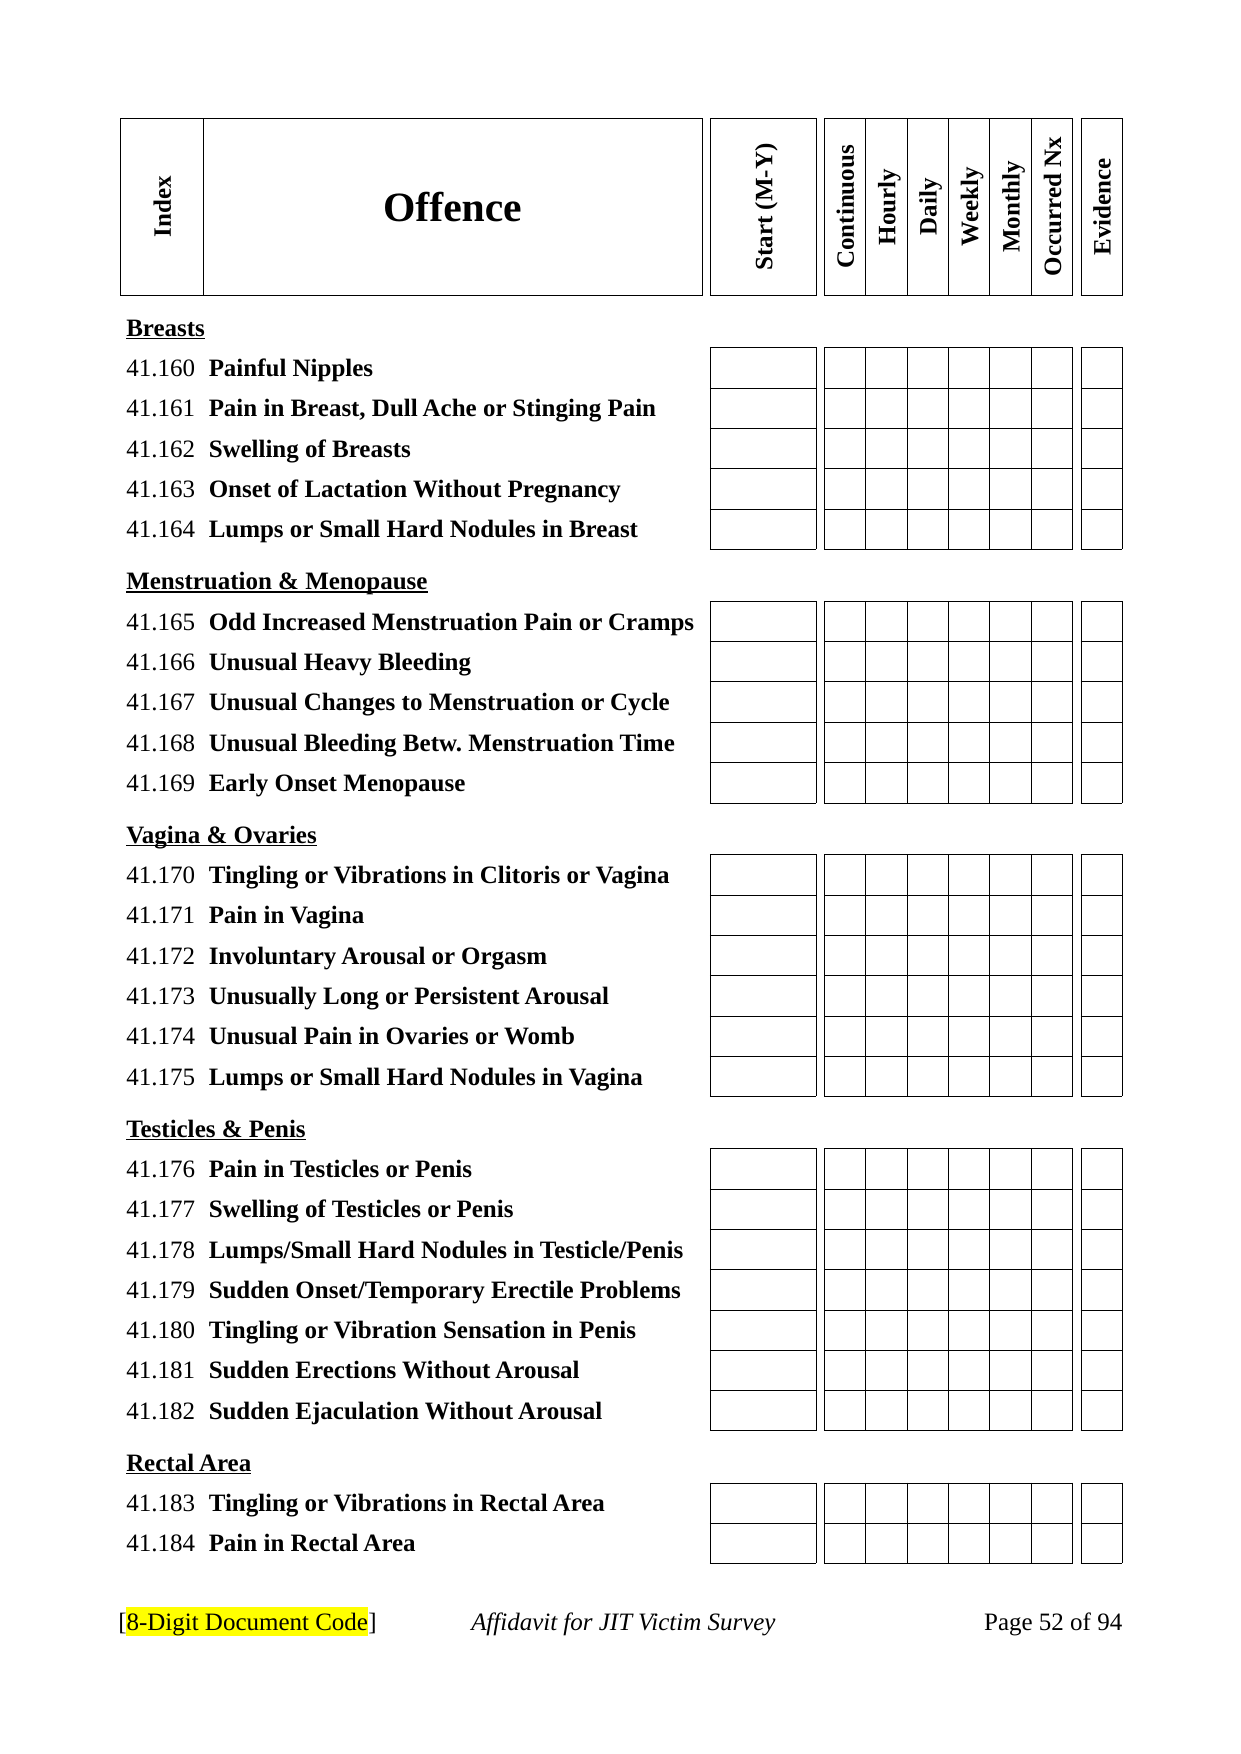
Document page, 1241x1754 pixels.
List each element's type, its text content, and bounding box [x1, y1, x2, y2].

table_cell [908, 1484, 948, 1523]
table_cell [949, 976, 989, 1016]
table_cell Pain in Breast, Dull Ache or Stinging Pain [203, 388, 702, 428]
table_cell [1073, 854, 1081, 895]
table_header Occurred Nx [1032, 119, 1072, 295]
table_cell [949, 1524, 989, 1563]
table_cell [990, 723, 1031, 762]
table_cell [990, 855, 1031, 895]
table_cell [990, 936, 1031, 975]
table_cell [1032, 510, 1072, 549]
table_cell [1082, 1190, 1122, 1229]
table_cell [1073, 1269, 1081, 1309]
table_cell [702, 1390, 710, 1430]
table_cell [1073, 895, 1081, 935]
table_cell [817, 1483, 824, 1523]
table_cell [949, 389, 989, 428]
table_cell [908, 429, 948, 468]
table_cell [990, 348, 1031, 388]
table_cell [1032, 1351, 1072, 1390]
table_cell [817, 388, 824, 428]
table_cell [1032, 1391, 1072, 1430]
table_cell Tingling or Vibrations in Clitoris or Vagina [203, 854, 702, 895]
table_cell Rectal Area [120, 1442, 1122, 1482]
table_cell [949, 602, 989, 641]
table_cell [866, 1391, 907, 1430]
table_cell 41.163 [120, 468, 203, 508]
table_cell 41.183 [120, 1483, 203, 1523]
table_cell [949, 936, 989, 975]
table_cell [817, 641, 824, 681]
table_cell [908, 469, 948, 508]
table_cell [949, 1391, 989, 1430]
table_cell [825, 510, 865, 549]
table_cell Lumps/Small Hard Nodules in Testicle/Penis [203, 1229, 702, 1269]
table_cell [825, 1230, 865, 1269]
table_cell [990, 1230, 1031, 1269]
table_cell [1073, 641, 1081, 681]
table_cell [908, 763, 948, 802]
table_cell [825, 1351, 865, 1390]
table_cell [949, 1351, 989, 1390]
table_cell [825, 1391, 865, 1430]
table_cell [990, 429, 1031, 468]
table_cell [1073, 509, 1081, 549]
table_cell [817, 509, 824, 549]
table_cell [1073, 347, 1081, 388]
table_cell 41.180 [120, 1310, 203, 1350]
table_header Evidence [1082, 119, 1122, 295]
table_cell [1082, 855, 1122, 895]
table_cell [990, 1484, 1031, 1523]
table_cell [1032, 682, 1072, 722]
table_cell [1032, 763, 1072, 802]
table_cell [825, 1190, 865, 1229]
table_cell [1082, 682, 1122, 722]
table_cell Tingling or Vibrations in Rectal Area [203, 1483, 702, 1523]
table_cell Tingling or Vibration Sensation in Penis [203, 1310, 702, 1350]
table_cell [702, 895, 710, 935]
table_cell [711, 1190, 816, 1229]
table_cell [1082, 469, 1122, 508]
table_cell [1073, 1229, 1081, 1269]
table_cell [1073, 1016, 1081, 1056]
table_cell 41.174 [120, 1016, 203, 1056]
table_cell Pain in Rectal Area [203, 1523, 702, 1563]
table_cell [1032, 1017, 1072, 1056]
table_cell [949, 1484, 989, 1523]
table_cell [866, 1190, 907, 1229]
table_cell [702, 935, 710, 975]
table_cell 41.181 [120, 1350, 203, 1390]
table_cell Pain in Vagina [203, 895, 702, 935]
table_cell [825, 976, 865, 1016]
table_cell [1082, 1057, 1122, 1096]
table_cell 41.161 [120, 388, 203, 428]
table_cell [1082, 1311, 1122, 1350]
table_cell [702, 388, 710, 428]
table_cell [949, 1017, 989, 1056]
table_cell [866, 1484, 907, 1523]
table_cell [1082, 763, 1122, 802]
table_cell Odd Increased Menstruation Pain or Cramps [203, 601, 702, 641]
table_cell [120, 803, 1122, 814]
table_cell [866, 896, 907, 935]
table_cell [990, 1270, 1031, 1309]
table_cell [990, 1524, 1031, 1563]
table_cell [866, 469, 907, 508]
table_cell [908, 1149, 948, 1188]
table_cell [949, 1149, 989, 1188]
table_cell [817, 428, 824, 468]
table_cell [990, 1017, 1031, 1056]
table_cell [1082, 348, 1122, 388]
table_header [703, 118, 710, 295]
table_cell [817, 1148, 824, 1188]
table_cell [825, 723, 865, 762]
table_cell [702, 601, 710, 641]
table_cell [825, 855, 865, 895]
table_cell Pain in Testicles or Penis [203, 1148, 702, 1188]
table_cell [866, 348, 907, 388]
table_cell [949, 1270, 989, 1309]
table_cell [908, 1391, 948, 1430]
table_cell Unusual Changes to Menstruation or Cycle [203, 681, 702, 722]
table_cell [711, 1351, 816, 1390]
table_cell [120, 295, 1122, 307]
table_cell [817, 1350, 824, 1390]
table_cell [908, 1351, 948, 1390]
table_cell [866, 1057, 907, 1096]
table_cell [711, 1057, 816, 1096]
table_cell [1032, 1149, 1072, 1188]
table_cell [1073, 975, 1081, 1016]
table_cell [702, 1148, 710, 1188]
table_cell [1032, 1190, 1072, 1229]
table_header Offence [204, 119, 702, 295]
table_cell [1032, 469, 1072, 508]
table_cell [990, 976, 1031, 1016]
table_cell [1032, 976, 1072, 1016]
table_cell 41.162 [120, 428, 203, 468]
table_cell [990, 682, 1031, 722]
table_cell [702, 1350, 710, 1390]
table_cell 41.178 [120, 1229, 203, 1269]
table_cell Sudden Erections Without Arousal [203, 1350, 702, 1390]
table_cell 41.179 [120, 1269, 203, 1309]
table_cell [1032, 723, 1072, 762]
table_cell [866, 976, 907, 1016]
table_cell [825, 642, 865, 681]
table_cell [866, 1351, 907, 1390]
table_cell [1032, 1524, 1072, 1563]
table_header Daily [908, 119, 948, 295]
table_cell 41.167 [120, 681, 203, 722]
table_cell [908, 389, 948, 428]
table_cell [1073, 1310, 1081, 1350]
table_cell 41.170 [120, 854, 203, 895]
table_cell [866, 855, 907, 895]
table_cell [817, 935, 824, 975]
table_cell [702, 681, 710, 722]
table_cell [908, 976, 948, 1016]
table_cell [711, 469, 816, 508]
table_header Index [121, 119, 203, 295]
table_cell [1082, 1270, 1122, 1309]
table_cell [1082, 723, 1122, 762]
table_cell [1073, 601, 1081, 641]
table_cell [949, 763, 989, 802]
table_cell 41.171 [120, 895, 203, 935]
table_cell [825, 896, 865, 935]
table_cell [1073, 762, 1081, 802]
table_cell [949, 510, 989, 549]
table_cell Early Onset Menopause [203, 762, 702, 802]
table_cell [908, 1190, 948, 1229]
table_cell [990, 1351, 1031, 1390]
table_cell [1073, 722, 1081, 762]
table_cell [1032, 1057, 1072, 1096]
table_cell [949, 1311, 989, 1350]
table_cell [817, 1269, 824, 1309]
table_cell 41.184 [120, 1523, 203, 1563]
table_cell [908, 1230, 948, 1269]
table_cell Sudden Ejaculation Without Arousal [203, 1390, 702, 1430]
table_cell [1082, 510, 1122, 549]
table_cell [1082, 976, 1122, 1016]
table_cell [817, 1189, 824, 1229]
table_cell [908, 1057, 948, 1096]
table_cell [825, 389, 865, 428]
table_cell [949, 682, 989, 722]
table_cell [908, 510, 948, 549]
table_cell Lumps or Small Hard Nodules in Breast [203, 509, 702, 549]
table_cell 41.168 [120, 722, 203, 762]
table_cell [817, 975, 824, 1016]
table_cell Swelling of Testicles or Penis [203, 1189, 702, 1229]
table_cell [1082, 1391, 1122, 1430]
table_cell [949, 429, 989, 468]
table_cell [711, 510, 816, 549]
table_cell 41.166 [120, 641, 203, 681]
table_cell [711, 723, 816, 762]
table_cell [1073, 1390, 1081, 1430]
table_cell [949, 1230, 989, 1269]
table_cell [1032, 348, 1072, 388]
table_cell 41.165 [120, 601, 203, 641]
table_cell [711, 936, 816, 975]
table_cell [825, 1311, 865, 1350]
table_cell [1082, 429, 1122, 468]
table_cell [866, 389, 907, 428]
table_cell [825, 429, 865, 468]
table_cell [702, 1269, 710, 1309]
table_cell [908, 1524, 948, 1563]
table_cell [1073, 681, 1081, 722]
table_cell [1082, 1149, 1122, 1188]
table_cell [908, 682, 948, 722]
table_cell 41.172 [120, 935, 203, 975]
table_cell [990, 1057, 1031, 1096]
table_cell [817, 681, 824, 722]
table_cell [990, 1190, 1031, 1229]
table_cell [702, 468, 710, 508]
table_cell [817, 1056, 824, 1096]
table_cell [866, 763, 907, 802]
table_cell [817, 1390, 824, 1430]
table_cell Onset of Lactation Without Pregnancy [203, 468, 702, 508]
table_cell [1082, 1230, 1122, 1269]
table_cell 41.177 [120, 1189, 203, 1229]
table_cell [711, 855, 816, 895]
table_cell [1082, 896, 1122, 935]
table_cell [711, 976, 816, 1016]
table_cell [908, 1270, 948, 1309]
table_cell [949, 1057, 989, 1096]
table_cell Painful Nipples [203, 347, 702, 388]
table_cell [702, 641, 710, 681]
table_cell [711, 1391, 816, 1430]
table_cell Swelling of Breasts [203, 428, 702, 468]
table_cell [1073, 1483, 1081, 1523]
table_cell [990, 602, 1031, 641]
table_cell [866, 723, 907, 762]
table_cell [949, 469, 989, 508]
table_cell [702, 1483, 710, 1523]
table_cell [866, 1230, 907, 1269]
table_cell [702, 509, 710, 549]
table_cell [120, 1430, 1122, 1442]
table_header [1073, 118, 1081, 295]
table_cell [817, 1310, 824, 1350]
table_cell [866, 1270, 907, 1309]
table_cell Unusual Pain in Ovaries or Womb [203, 1016, 702, 1056]
table_cell [1082, 1524, 1122, 1563]
table_cell Menstruation & Menopause [120, 561, 1122, 601]
table_cell [1073, 1056, 1081, 1096]
table_cell [866, 602, 907, 641]
table_cell [908, 348, 948, 388]
table_cell [825, 682, 865, 722]
table_cell [949, 1190, 989, 1229]
table_cell [1073, 428, 1081, 468]
table_cell [711, 1270, 816, 1309]
table_cell Breasts [120, 307, 1122, 347]
table_cell [990, 1311, 1031, 1350]
table_cell [908, 1311, 948, 1350]
table_cell [711, 429, 816, 468]
table_cell [711, 1484, 816, 1523]
table_cell [702, 975, 710, 1016]
table_cell [1032, 1270, 1072, 1309]
table_cell [1032, 1230, 1072, 1269]
table_cell [990, 389, 1031, 428]
table_cell [702, 854, 710, 895]
table_header Start (M-Y) [711, 119, 816, 295]
table_cell Involuntary Arousal or Orgasm [203, 935, 702, 975]
table_cell [825, 469, 865, 508]
table_cell [817, 854, 824, 895]
table_cell [949, 642, 989, 681]
table_cell [817, 1016, 824, 1056]
table_cell [949, 896, 989, 935]
table_cell [702, 1523, 710, 1563]
table_header Monthly [990, 119, 1031, 295]
table_cell [711, 763, 816, 802]
table_cell [817, 895, 824, 935]
table_cell [990, 642, 1031, 681]
table_cell [908, 855, 948, 895]
table_cell [702, 347, 710, 388]
table_cell [908, 936, 948, 975]
table_cell [825, 763, 865, 802]
table_cell [908, 602, 948, 641]
table_cell [1082, 1484, 1122, 1523]
table_cell 41.176 [120, 1148, 203, 1188]
table_cell [817, 1523, 824, 1563]
table_cell [702, 1056, 710, 1096]
table_cell [817, 762, 824, 802]
table_cell Unusually Long or Persistent Arousal [203, 975, 702, 1016]
table_cell [949, 855, 989, 895]
table_cell 41.169 [120, 762, 203, 802]
table_cell [949, 348, 989, 388]
table_cell [1082, 1351, 1122, 1390]
table_cell [702, 1229, 710, 1269]
table_header Weekly [949, 119, 989, 295]
table_cell [1032, 936, 1072, 975]
table_cell Vagina & Ovaries [120, 814, 1122, 854]
table_cell [866, 1524, 907, 1563]
table_cell [711, 602, 816, 641]
table_cell Testicles & Penis [120, 1108, 1122, 1148]
table_cell [825, 1017, 865, 1056]
table_cell [1082, 1017, 1122, 1056]
table_cell [825, 1484, 865, 1523]
table_cell [908, 1017, 948, 1056]
table_cell [1032, 896, 1072, 935]
table_cell 41.182 [120, 1390, 203, 1430]
table_header [817, 118, 824, 295]
table_cell [908, 642, 948, 681]
table_cell [825, 602, 865, 641]
table_cell [1032, 1311, 1072, 1350]
table_header Continuous [825, 119, 865, 295]
table_cell [120, 1096, 1122, 1108]
table_cell [1032, 429, 1072, 468]
table_cell [711, 896, 816, 935]
table_cell [702, 1016, 710, 1056]
table_cell [866, 642, 907, 681]
table_cell [702, 428, 710, 468]
table_cell [711, 1230, 816, 1269]
table_cell [825, 936, 865, 975]
table_cell [1032, 1484, 1072, 1523]
table_cell 41.160 [120, 347, 203, 388]
table_cell [990, 510, 1031, 549]
table_cell [817, 347, 824, 388]
table_cell [1073, 468, 1081, 508]
table_cell 41.175 [120, 1056, 203, 1096]
table_cell [990, 1149, 1031, 1188]
table_cell [817, 468, 824, 508]
table_cell [866, 1311, 907, 1350]
table_cell [825, 1057, 865, 1096]
table_cell [711, 1149, 816, 1188]
table_cell [711, 348, 816, 388]
table_cell [1073, 1148, 1081, 1188]
table_cell [866, 429, 907, 468]
table_cell 41.173 [120, 975, 203, 1016]
table_cell [825, 1149, 865, 1188]
table_cell [908, 896, 948, 935]
table_cell [908, 723, 948, 762]
table_cell [1032, 602, 1072, 641]
table_cell [817, 1229, 824, 1269]
table_cell [711, 1311, 816, 1350]
table_cell [866, 682, 907, 722]
table_cell [702, 762, 710, 802]
table_cell [990, 469, 1031, 508]
table_cell [1032, 642, 1072, 681]
table_cell [1073, 1350, 1081, 1390]
table_cell [711, 1017, 816, 1056]
table_cell [825, 1270, 865, 1309]
table_cell [1082, 602, 1122, 641]
table_cell [1082, 936, 1122, 975]
table_cell Unusual Bleeding Betw. Menstruation Time [203, 722, 702, 762]
table_cell [1032, 389, 1072, 428]
table_cell [1073, 1523, 1081, 1563]
table_cell Lumps or Small Hard Nodules in Vagina [203, 1056, 702, 1096]
table_cell [1032, 855, 1072, 895]
table_cell [1073, 1189, 1081, 1229]
table_cell [711, 642, 816, 681]
table_cell [866, 1149, 907, 1188]
table_cell [866, 510, 907, 549]
table_cell Unusual Heavy Bleeding [203, 641, 702, 681]
table_cell [711, 389, 816, 428]
table_cell [1082, 642, 1122, 681]
table_cell [702, 1310, 710, 1350]
table_cell [825, 1524, 865, 1563]
table_cell [702, 722, 710, 762]
table_cell [120, 549, 1122, 561]
table_cell [990, 1391, 1031, 1430]
table_cell 41.164 [120, 509, 203, 549]
table_header Hourly [866, 119, 907, 295]
table_cell [866, 936, 907, 975]
table_cell [1073, 935, 1081, 975]
table_cell [702, 1189, 710, 1229]
table_cell [817, 722, 824, 762]
table_cell [949, 723, 989, 762]
table_cell [711, 1524, 816, 1563]
table_cell [866, 1017, 907, 1056]
table_cell Sudden Onset/Temporary Erectile Problems [203, 1269, 702, 1309]
table_cell [817, 601, 824, 641]
table_cell [825, 348, 865, 388]
table_cell [711, 682, 816, 722]
table_cell [990, 896, 1031, 935]
table_cell [1073, 388, 1081, 428]
table_cell [990, 763, 1031, 802]
table_cell [1082, 389, 1122, 428]
